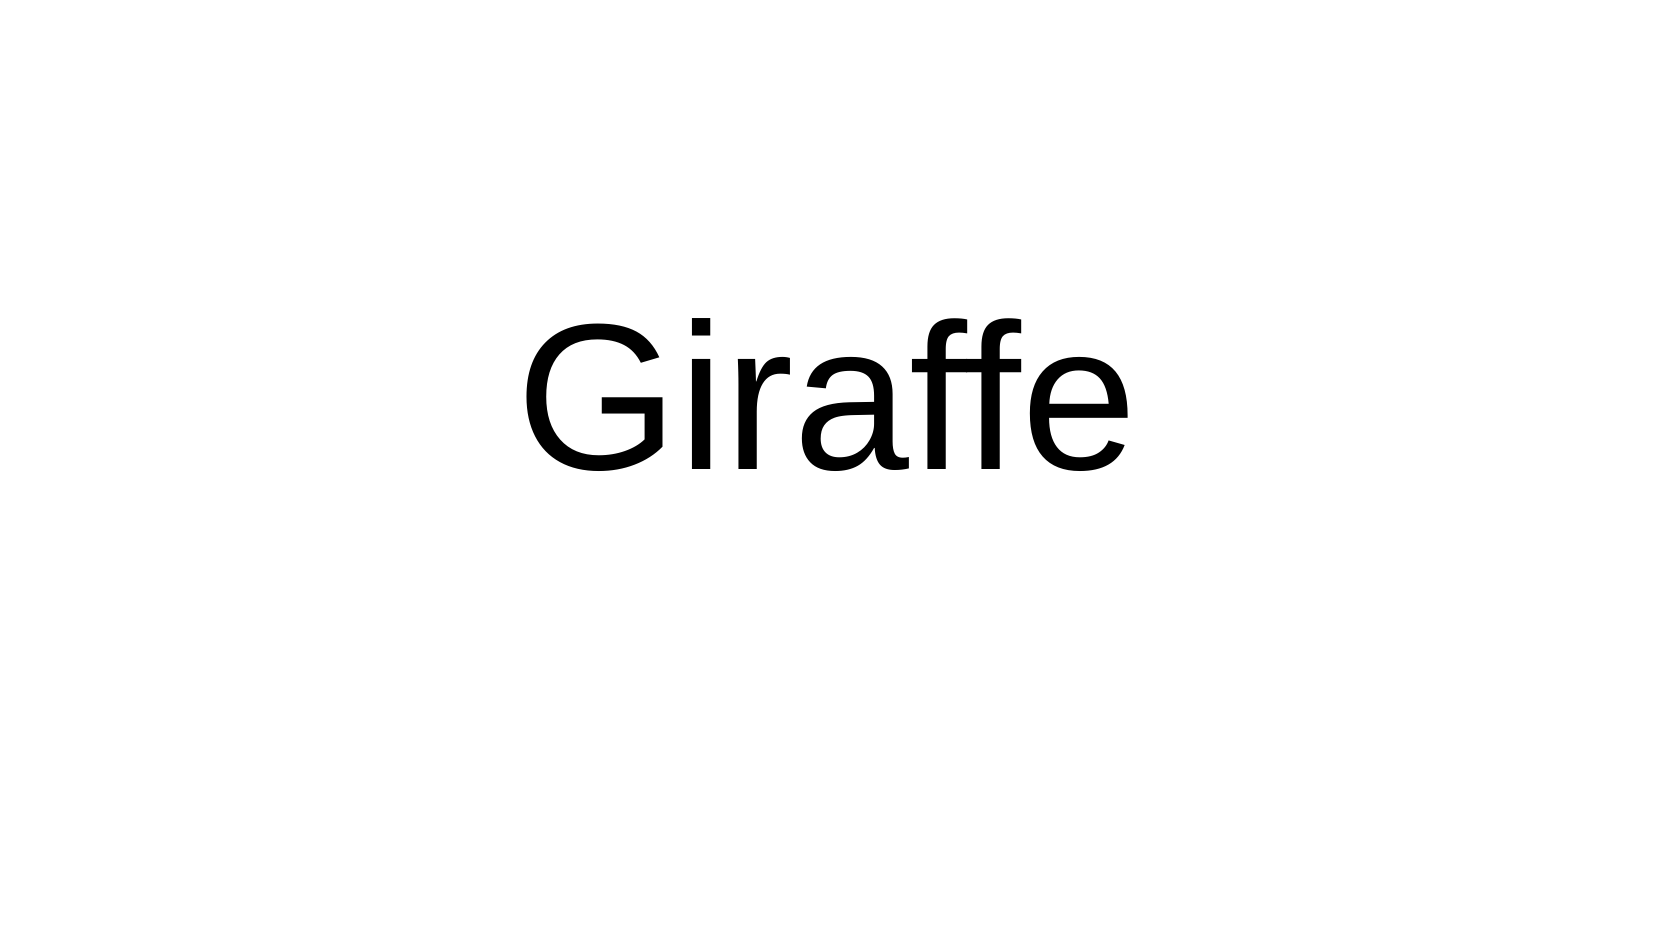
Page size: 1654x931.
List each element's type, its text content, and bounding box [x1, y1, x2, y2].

subtitle Giraffe [82, 37, 1571, 757]
